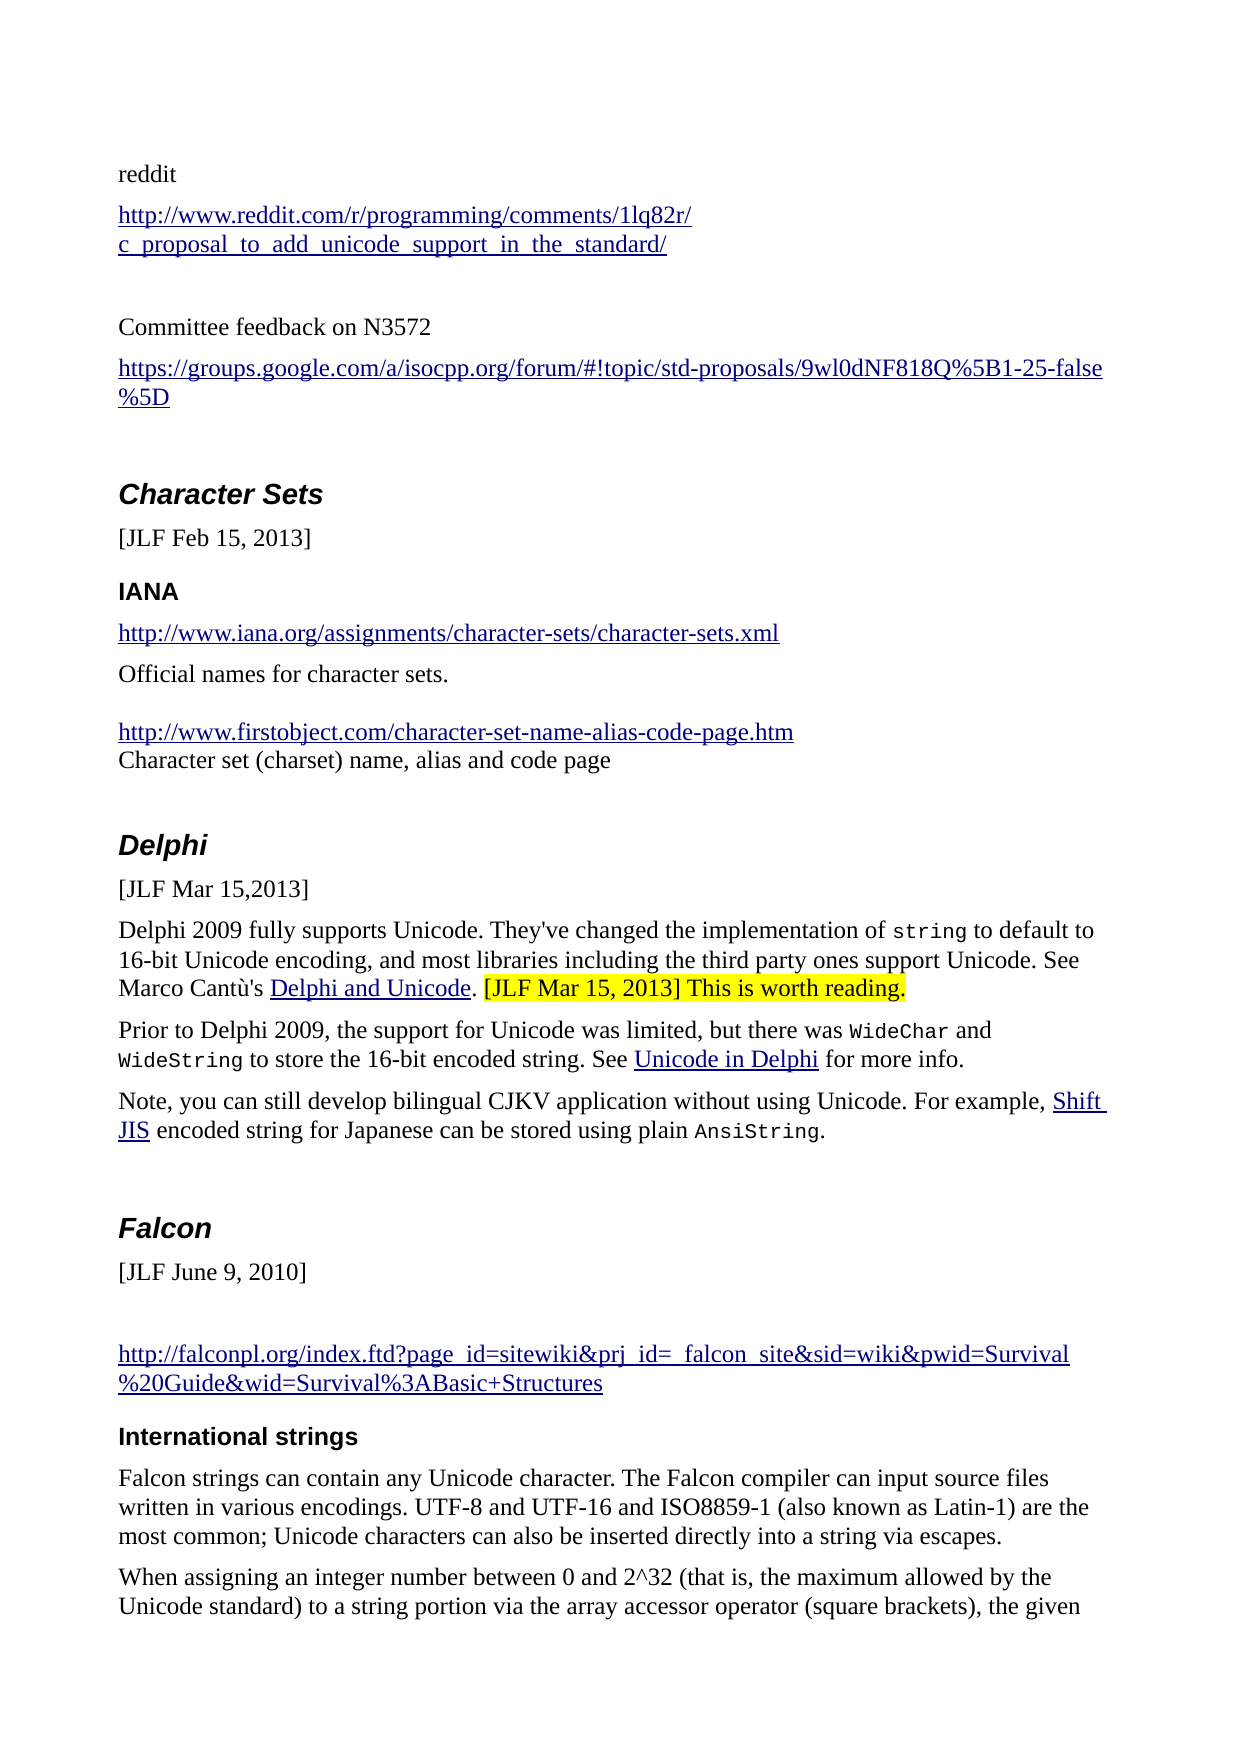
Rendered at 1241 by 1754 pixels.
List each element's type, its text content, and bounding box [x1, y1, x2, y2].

text reddit [118, 159, 1122, 188]
subtitle Falcon [118, 1211, 1122, 1244]
text http://www.firstobject.com/character-set-name-alias-code-page.htm [118, 717, 1122, 745]
text Committee feedback on N3572 [118, 312, 1122, 341]
subtitle Character Sets [118, 477, 1122, 510]
text Character set (charset) name, alias and code page [118, 745, 1122, 774]
text [JLF June 9, 2010] [118, 1257, 1122, 1286]
text http://www.reddit.com/r/programming/comments/1lq82r/c_proposal_to_add_unicode_support_in_the_standard/ [118, 201, 1122, 258]
text Falcon strings can contain any Unicode character. The Falcon compiler can input source files written in various encodings. UTF-8 and UTF-16 and ISO8859-1 (also known as Latin-1) are the most common; Unicode characters can also be inserted directly into a string via escapes. [118, 1463, 1122, 1549]
text https://groups.google.com/a/isocpp.org/forum/#!topic/std-proposals/9wl0dNF818Q%5B1-25-false%5D [118, 353, 1122, 411]
subtitle International strings [118, 1422, 1122, 1451]
text http://www.iana.org/assignments/character-sets/character-sets.xml [118, 618, 1122, 647]
subtitle IANA [118, 577, 1122, 605]
text Prior to Delphi 2009, the support for Unicode was limited, but there was WideChar and WideString to store the 16-bit encoded string. See Unicode in Delphi for more info. [118, 1015, 1122, 1074]
text http://falconpl.org/index.ftd?page_id=sitewiki&prj_id=_falcon_site&sid=wiki&pwid=Survival%20Guide&wid=Survival%3ABasic+Structures [118, 1339, 1122, 1397]
text [JLF Mar 15,2013] [118, 874, 1122, 903]
subtitle Delphi [118, 828, 1122, 861]
text Delphi 2009 fully supports Unicode. They've changed the implementation of string to default to 16-bit Unicode encoding, and most libraries including the third party ones support Unicode. See Marco Cantù's Delphi and Unicode. [JLF Mar 15, 2013] This is worth reading. [118, 915, 1122, 1002]
text Official names for character sets. [118, 659, 1122, 688]
text When assigning an integer number between 0 and 2^32 (that is, the maximum allowed by the Unicode standard) to a string portion via the array accessor operator (square brackets), the given [118, 1562, 1122, 1619]
text Note, you can still develop bilingual CJKV application without using Unicode. For example, Shift JIS encoded string for Japanese can be stored using plain AnsiString. [118, 1086, 1122, 1145]
text [JLF Feb 15, 2013] [118, 523, 1122, 552]
